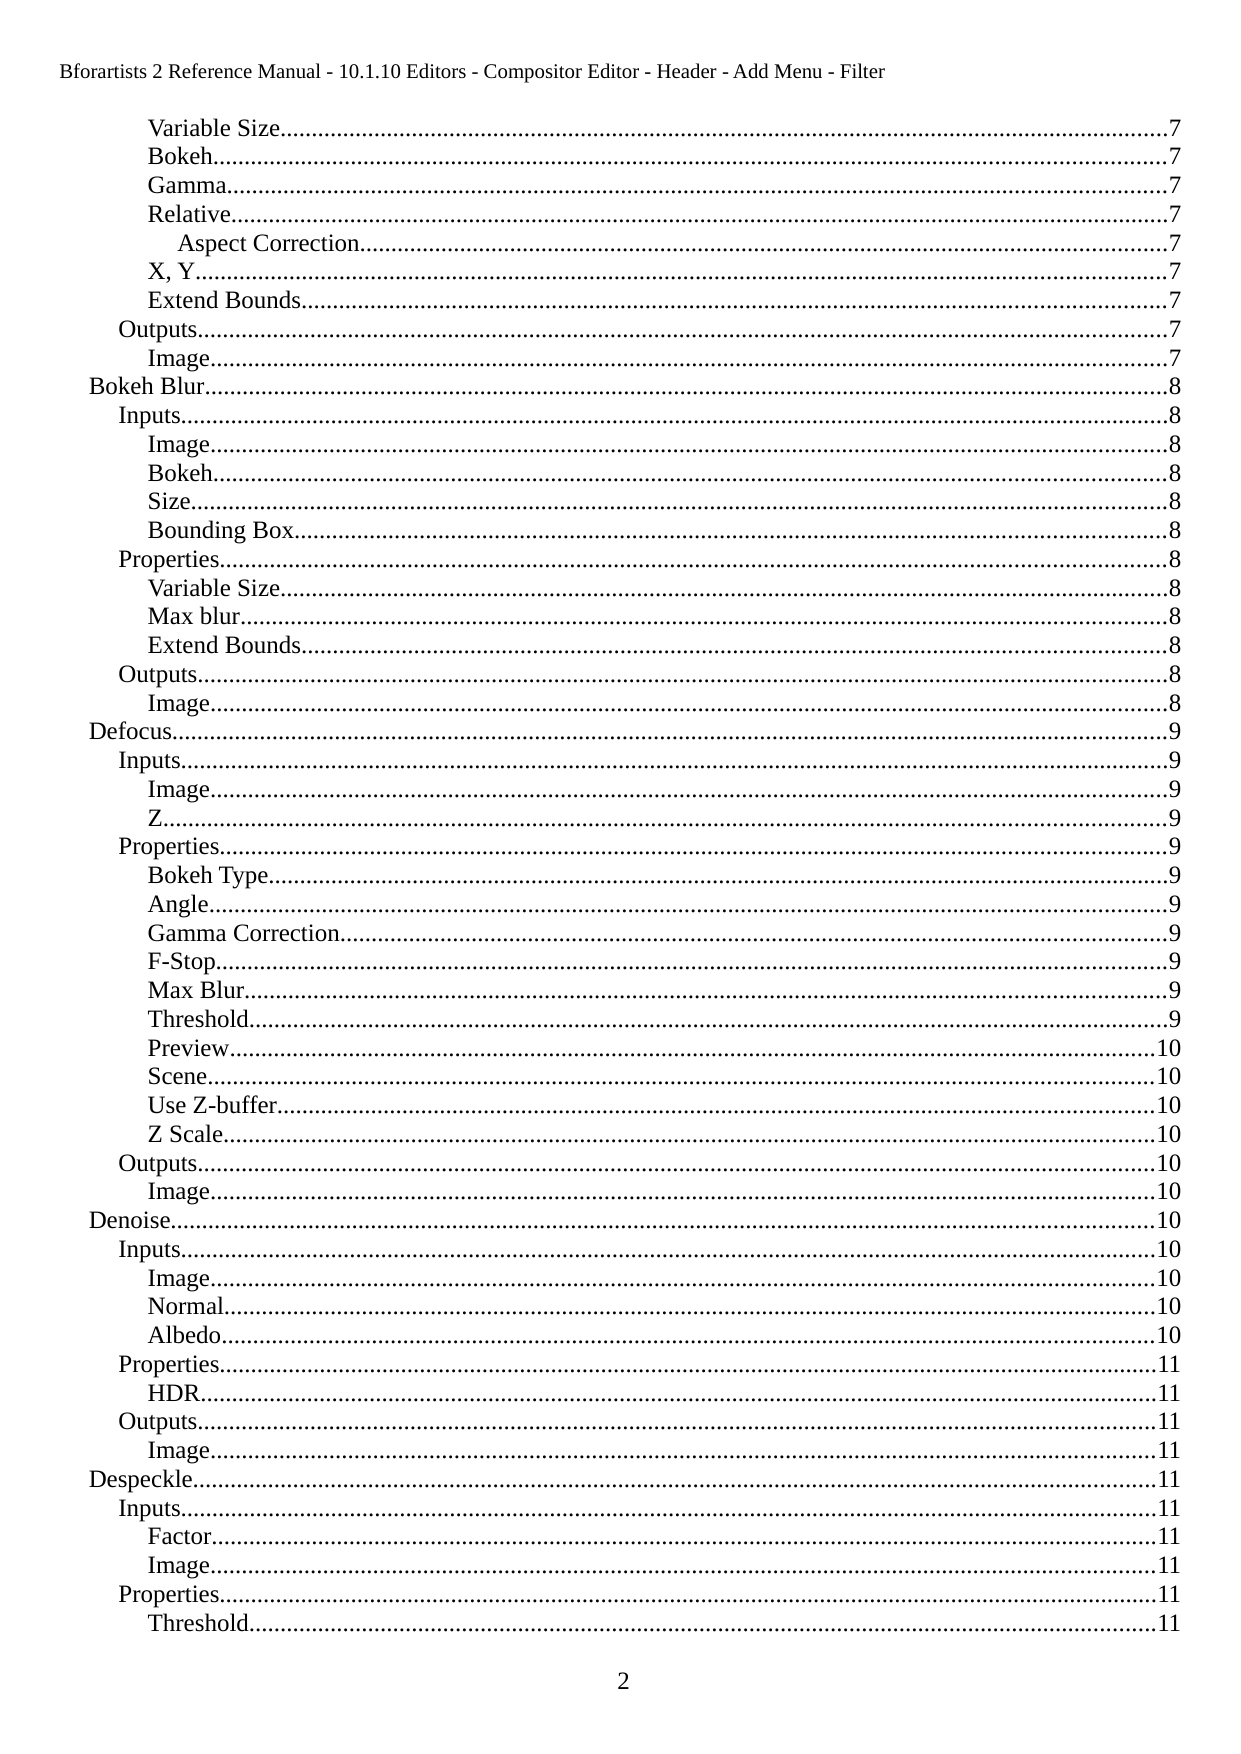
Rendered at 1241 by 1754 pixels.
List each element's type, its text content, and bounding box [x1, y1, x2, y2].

text Gamma 7 [147, 170, 1181, 199]
text Use Z-buffer 10 [147, 1090, 1181, 1119]
text Outputs 7 [118, 314, 1181, 343]
text X, Y 7 [147, 256, 1181, 285]
text Threshold 11 [147, 1608, 1181, 1636]
text Max blur 8 [147, 601, 1181, 630]
text Despeckle 11 [88, 1464, 1181, 1493]
text Bokeh Type 9 [147, 860, 1181, 889]
text Defocus 9 [88, 716, 1181, 745]
text Extend Bounds 7 [147, 285, 1181, 314]
text Variable Size 8 [147, 573, 1181, 601]
text Image 11 [147, 1550, 1181, 1579]
text Variable Size 7 [147, 113, 1181, 141]
text Extend Bounds 8 [147, 630, 1181, 659]
text Outputs 10 [118, 1148, 1181, 1176]
text Bounding Box 8 [147, 515, 1181, 544]
text Image 10 [147, 1263, 1181, 1291]
text HDR 11 [147, 1378, 1181, 1406]
text Scene 10 [147, 1061, 1181, 1090]
text Normal 10 [147, 1291, 1181, 1320]
text Relative 7 [147, 199, 1181, 228]
text Properties 11 [118, 1349, 1181, 1378]
text Bokeh Blur 8 [88, 371, 1181, 400]
text Z 9 [147, 803, 1181, 831]
text Properties 11 [118, 1579, 1181, 1608]
text Preview 10 [147, 1033, 1181, 1061]
text Inputs 9 [118, 745, 1181, 774]
text Albedo 10 [147, 1320, 1181, 1349]
text Bokeh 7 [147, 141, 1181, 170]
text Max Blur 9 [147, 975, 1181, 1004]
text Image 8 [147, 688, 1181, 716]
text Bokeh 8 [147, 458, 1181, 486]
text Image 9 [147, 774, 1181, 803]
text Aspect Correction 7 [177, 228, 1181, 256]
text Threshold 9 [147, 1004, 1181, 1033]
text Size 8 [147, 486, 1181, 515]
text Z Scale 10 [147, 1119, 1181, 1148]
text Properties 9 [118, 831, 1181, 860]
text Gamma Correction 9 [147, 918, 1181, 946]
text Outputs 8 [118, 659, 1181, 688]
text Inputs 11 [118, 1493, 1181, 1521]
text Inputs 10 [118, 1234, 1181, 1263]
text F-Stop 9 [147, 946, 1181, 975]
text Image 7 [147, 343, 1181, 371]
text Image 10 [147, 1176, 1181, 1205]
text Properties 8 [118, 544, 1181, 573]
text Inputs 8 [118, 400, 1181, 429]
text Factor 11 [147, 1521, 1181, 1550]
text Angle 9 [147, 889, 1181, 918]
text Outputs 11 [118, 1406, 1181, 1435]
text Image 8 [147, 429, 1181, 458]
text Image 11 [147, 1435, 1181, 1464]
text Denoise 10 [88, 1205, 1181, 1234]
